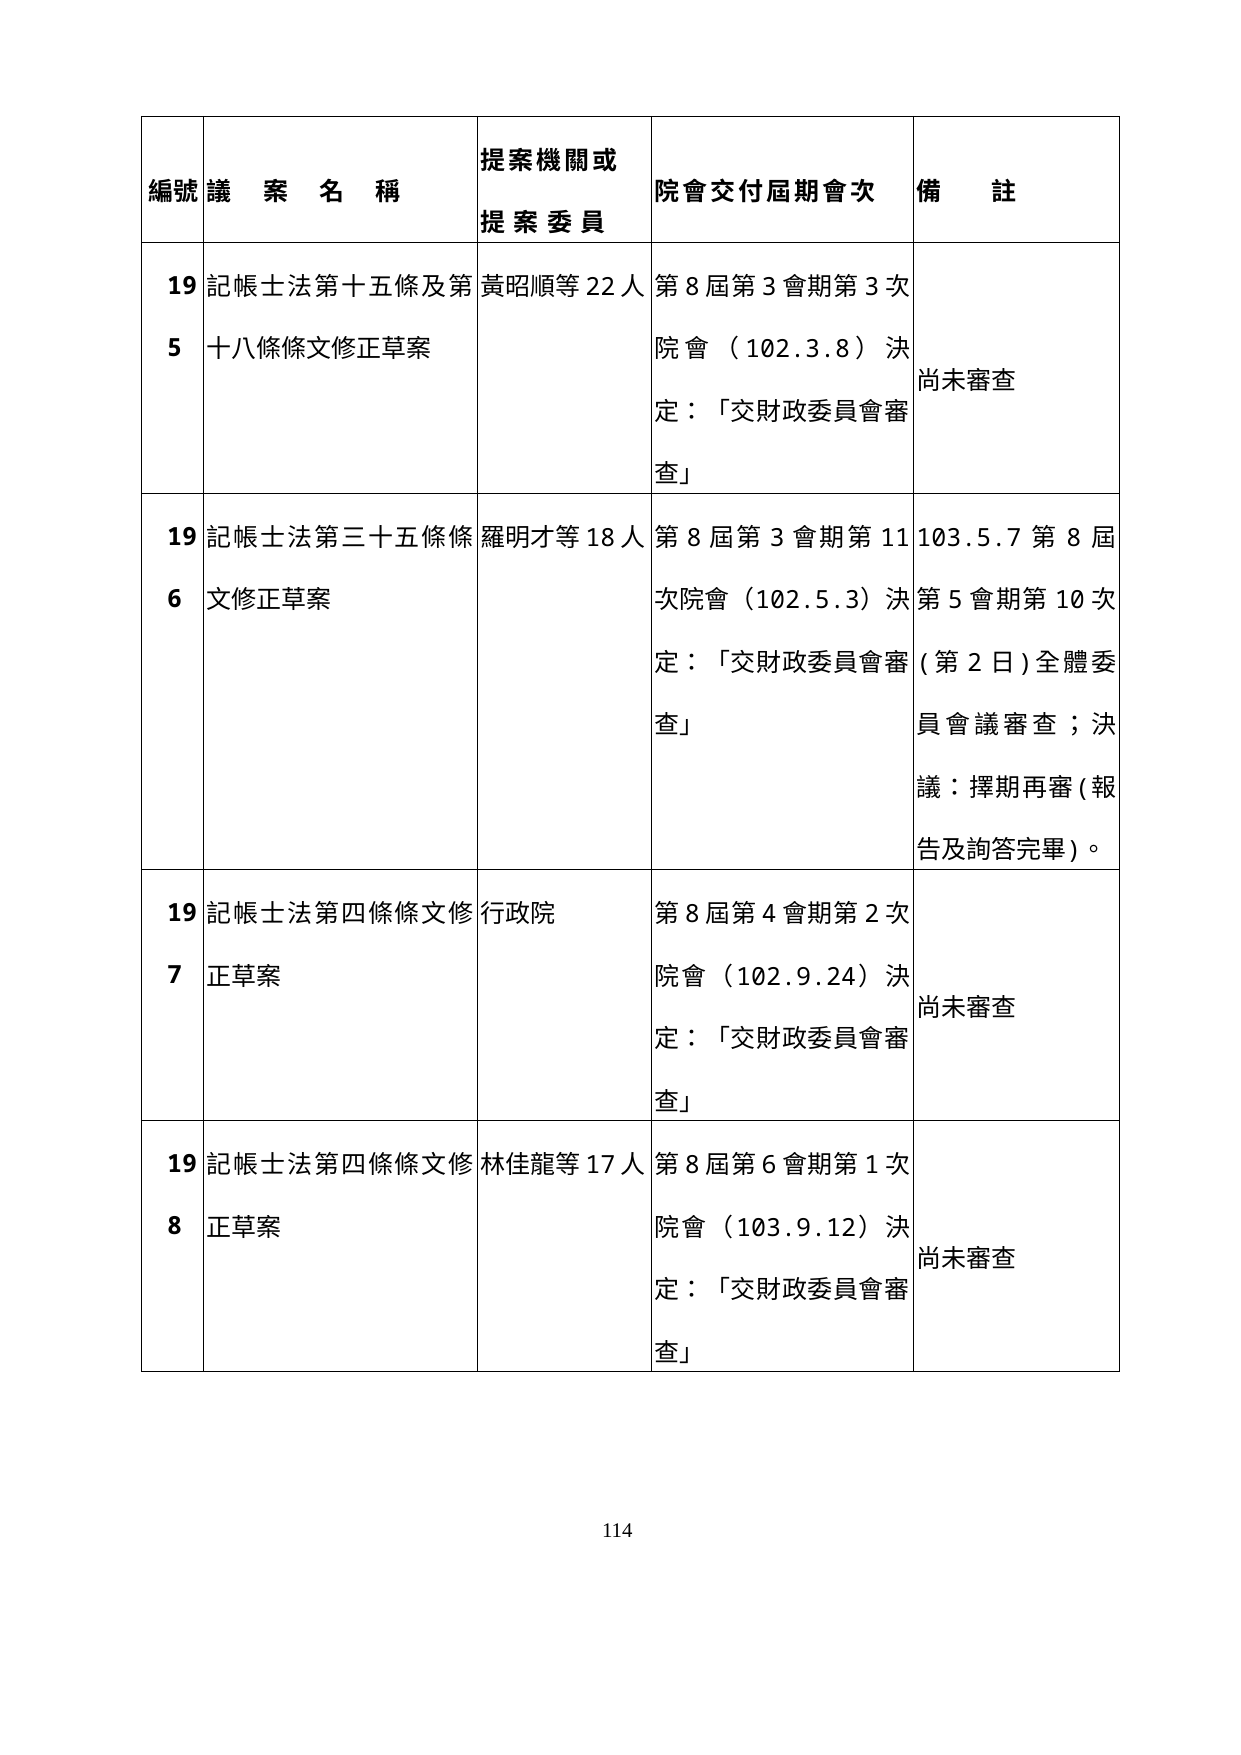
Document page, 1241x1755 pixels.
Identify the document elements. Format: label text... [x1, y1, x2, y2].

table_cell 記帳士法第四條條文修正草案 [204, 870, 477, 1120]
table_cell 第8屆第3會期第3次院會（102.3.8）決定：「交財政委員會審查」 [652, 243, 913, 493]
table_cell 記帳士法第三十五條條文修正草案 [204, 494, 477, 869]
table_cell [142, 494, 203, 869]
table_header 議 案 名 稱 [204, 117, 477, 242]
table_header 編號 [142, 117, 203, 242]
table_cell 103.5.7第8屆第5會期第10次(第2日)全體委員會議審查；決議：擇期再審(報告及詢答完畢)。 [914, 494, 1119, 869]
table_header 提案機關或 提案委員 [478, 117, 651, 242]
table_cell 黃昭順等22人 [478, 243, 651, 493]
table_header 院會交付屆期會次 [652, 117, 913, 242]
table_cell 行政院 [478, 870, 651, 1120]
table_cell 羅明才等18人 [478, 494, 651, 869]
table_cell 記帳士法第十五條及第十八條條文修正草案 [204, 243, 477, 493]
table_cell 林佳龍等17人 [478, 1121, 651, 1371]
table_cell 第8屆第6會期第1次院會（103.9.12）決定：「交財政委員會審查」 [652, 1121, 913, 1371]
table_cell [142, 1121, 203, 1371]
table_cell [142, 870, 203, 1120]
table_cell 記帳士法第四條條文修正草案 [204, 1121, 477, 1371]
table_cell 尚未審查 [914, 243, 1119, 493]
table_cell 第8屆第3會期第11次院會（102.5.3）決定：「交財政委員會審查」 [652, 494, 913, 869]
table_cell 第8屆第4會期第2次院會（102.9.24）決定：「交財政委員會審查」 [652, 870, 913, 1120]
table_cell 尚未審查 [914, 870, 1119, 1120]
table_cell [142, 243, 203, 493]
table_cell 尚未審查 [914, 1121, 1119, 1371]
table_header 備 註 [914, 117, 1119, 242]
